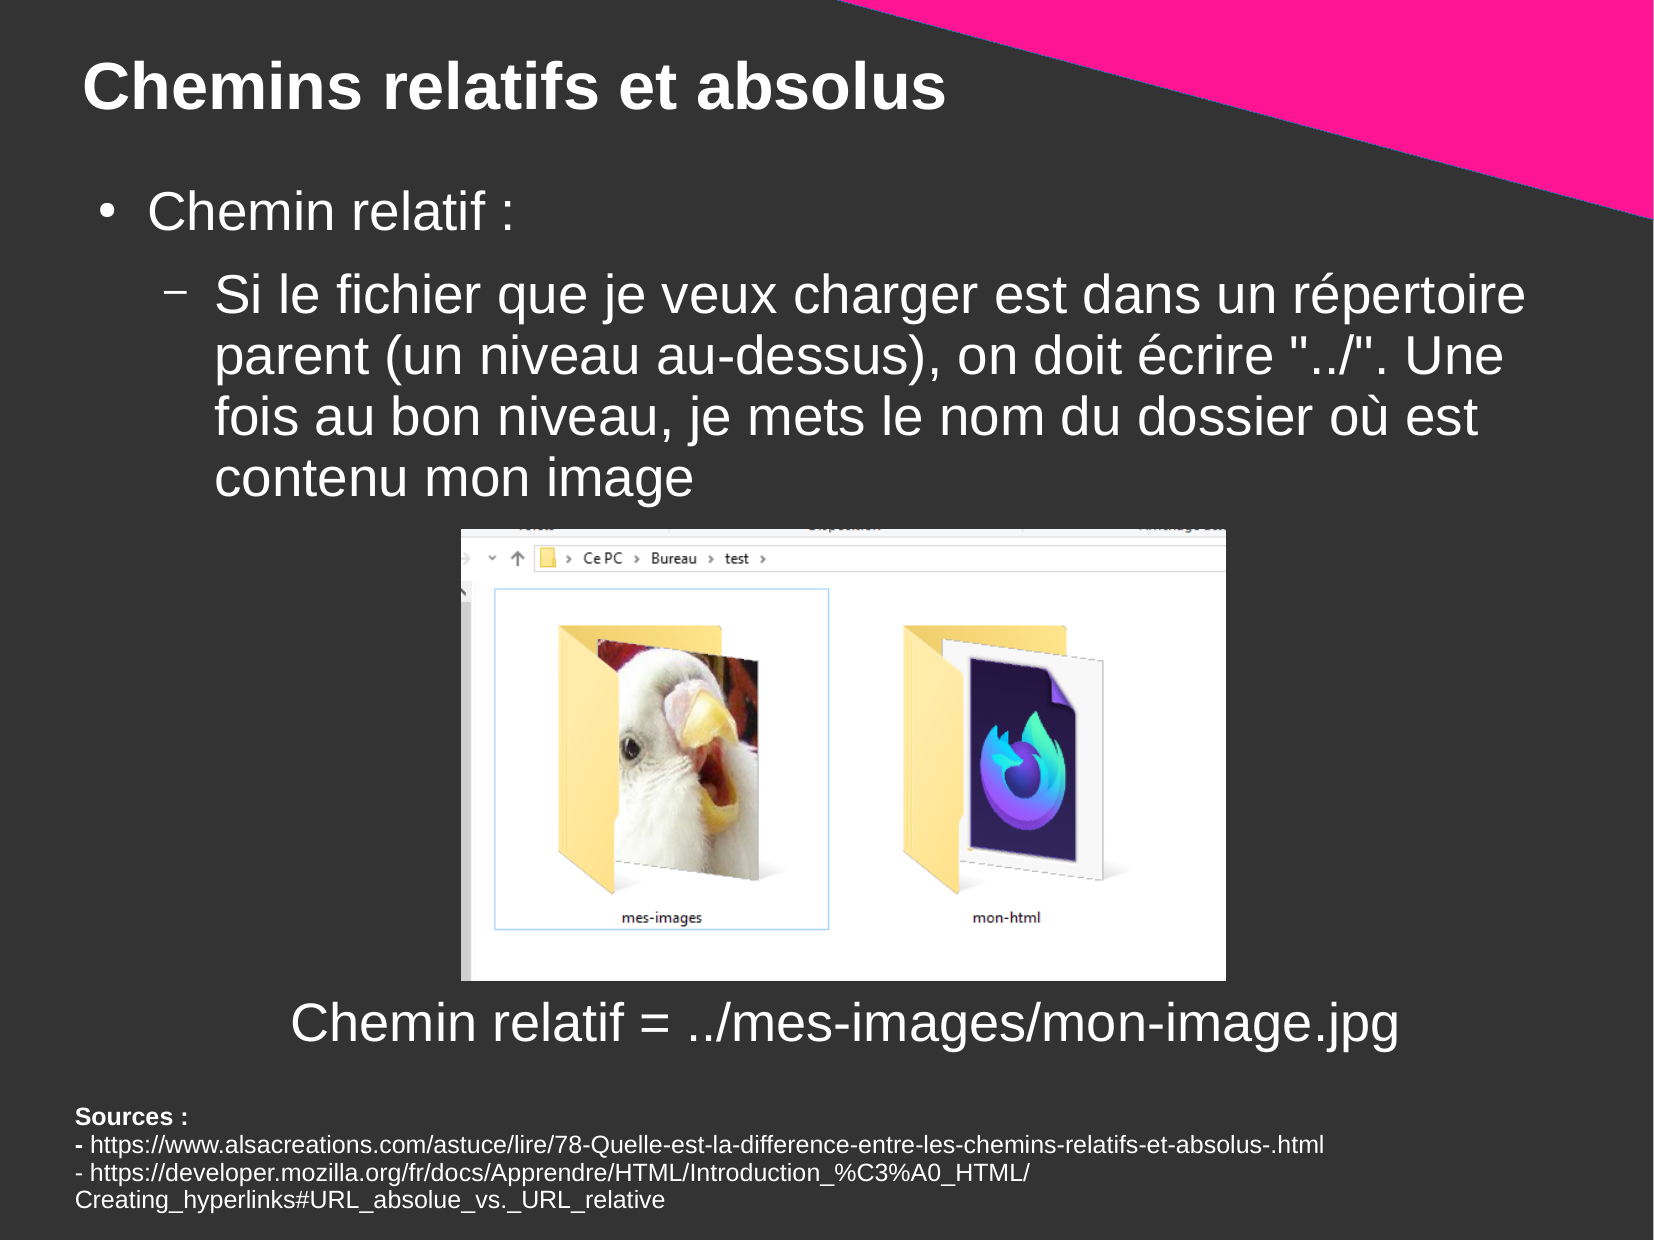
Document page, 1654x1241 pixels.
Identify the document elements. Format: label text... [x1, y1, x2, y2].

title Chemin relatif = ../mes-images/mon-image.jpg [271, 992, 1421, 1063]
title Chemins relatifs et absolus [82, 49, 1571, 162]
picture [461, 529, 1226, 981]
list Chemin relatif : Si le fichier que je veux charger est dans un répertoire parent (un niveau au-dessus), on doit écrire "../". Une fois au bon niveau, je mets le nom du dossier où est contenu mon image [80, 180, 1546, 508]
text_box Sources : - https://www.alsacreations.com/astuce/lire/78-Quelle-est-la-difference-entre-les-chemins-relatifs-et-absolus-.html - https://developer.mozilla.org/fr/docs/Apprendre/HTML/Introduction_%C3%A0_HTML/Creating_hyperlinks#URL_absolue_vs._URL_relative [60, 1094, 1546, 1241]
text_box [837, 0, 1654, 220]
